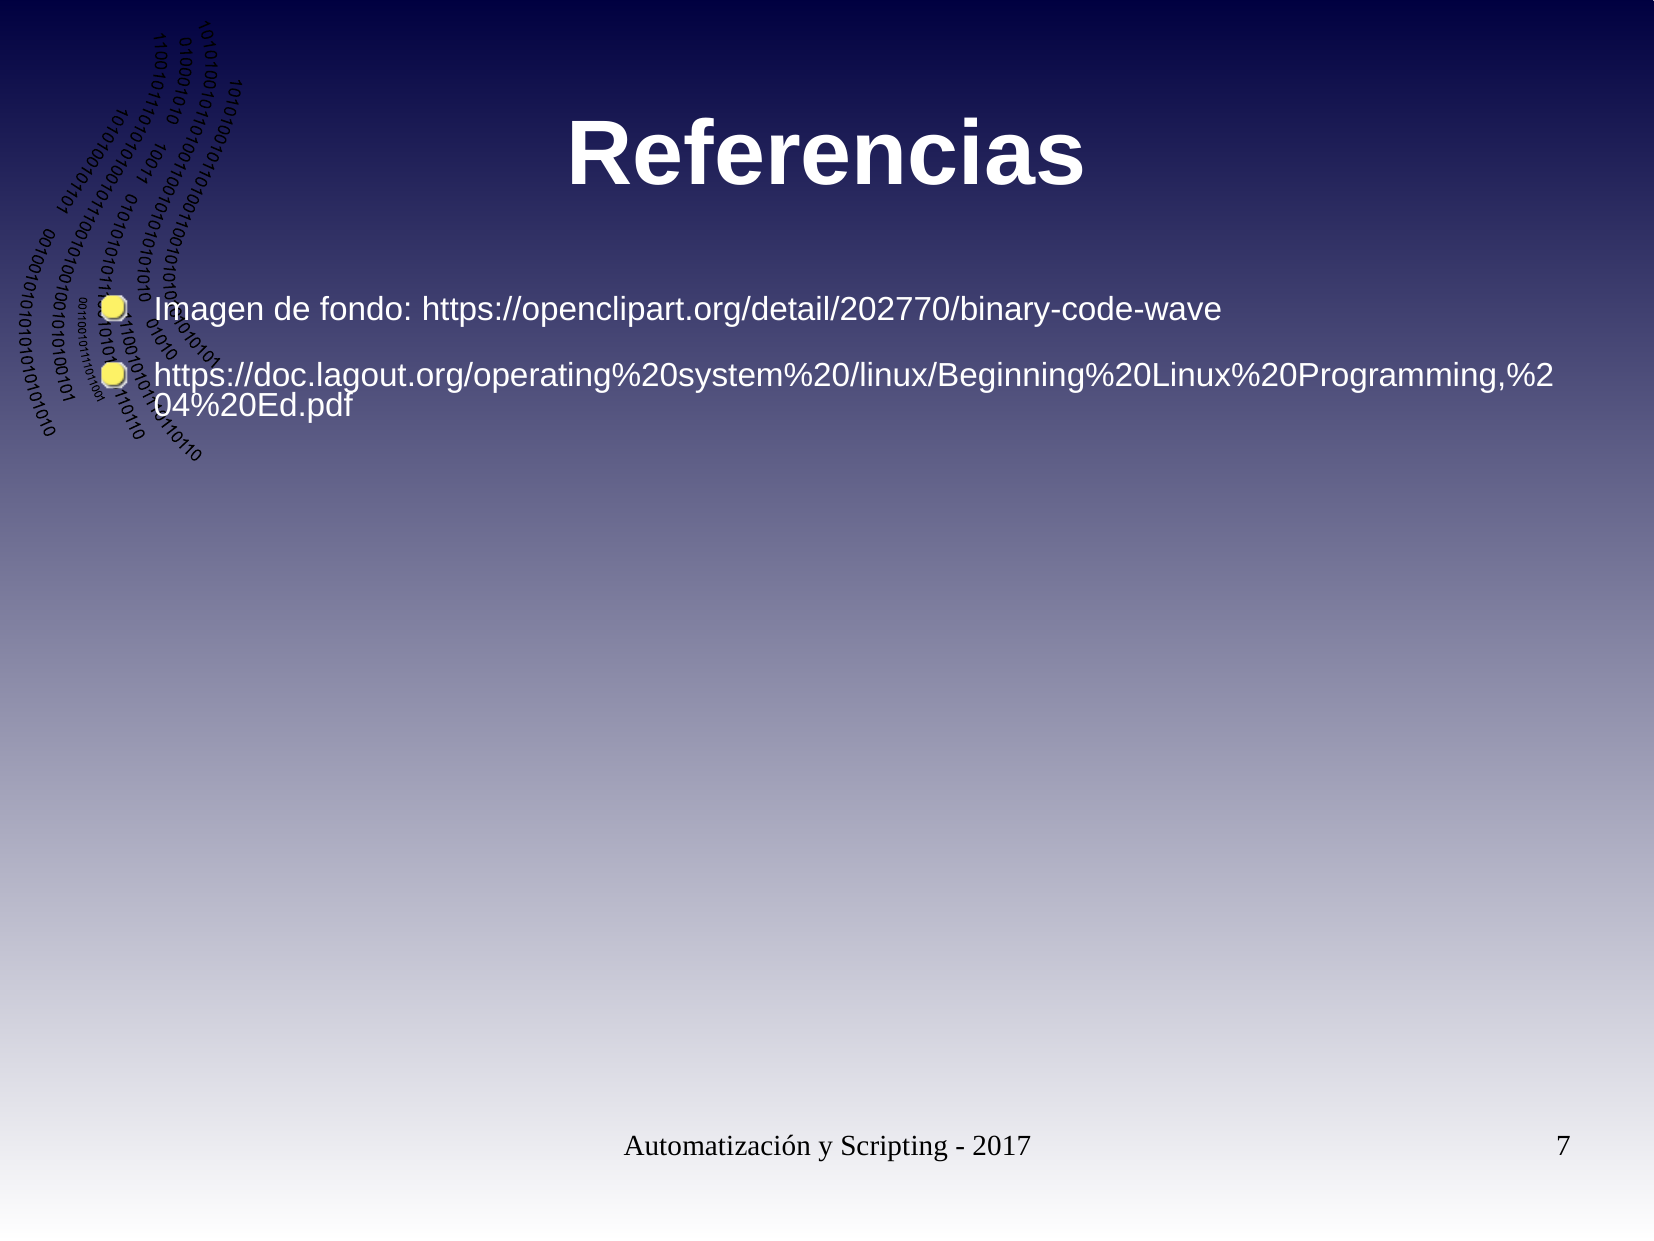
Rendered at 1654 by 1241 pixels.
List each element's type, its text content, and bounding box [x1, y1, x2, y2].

picture [18, 20, 243, 461]
list Imagen de fondo: https://openclipart.org/detail/202770/binary-code-wave https://doc.lagout.org/operating%20system%20/linux/Beginning%20Linux%20Programming,%204%20Ed.pdf [82, 290, 1571, 1010]
title Referencias [82, 49, 1571, 257]
